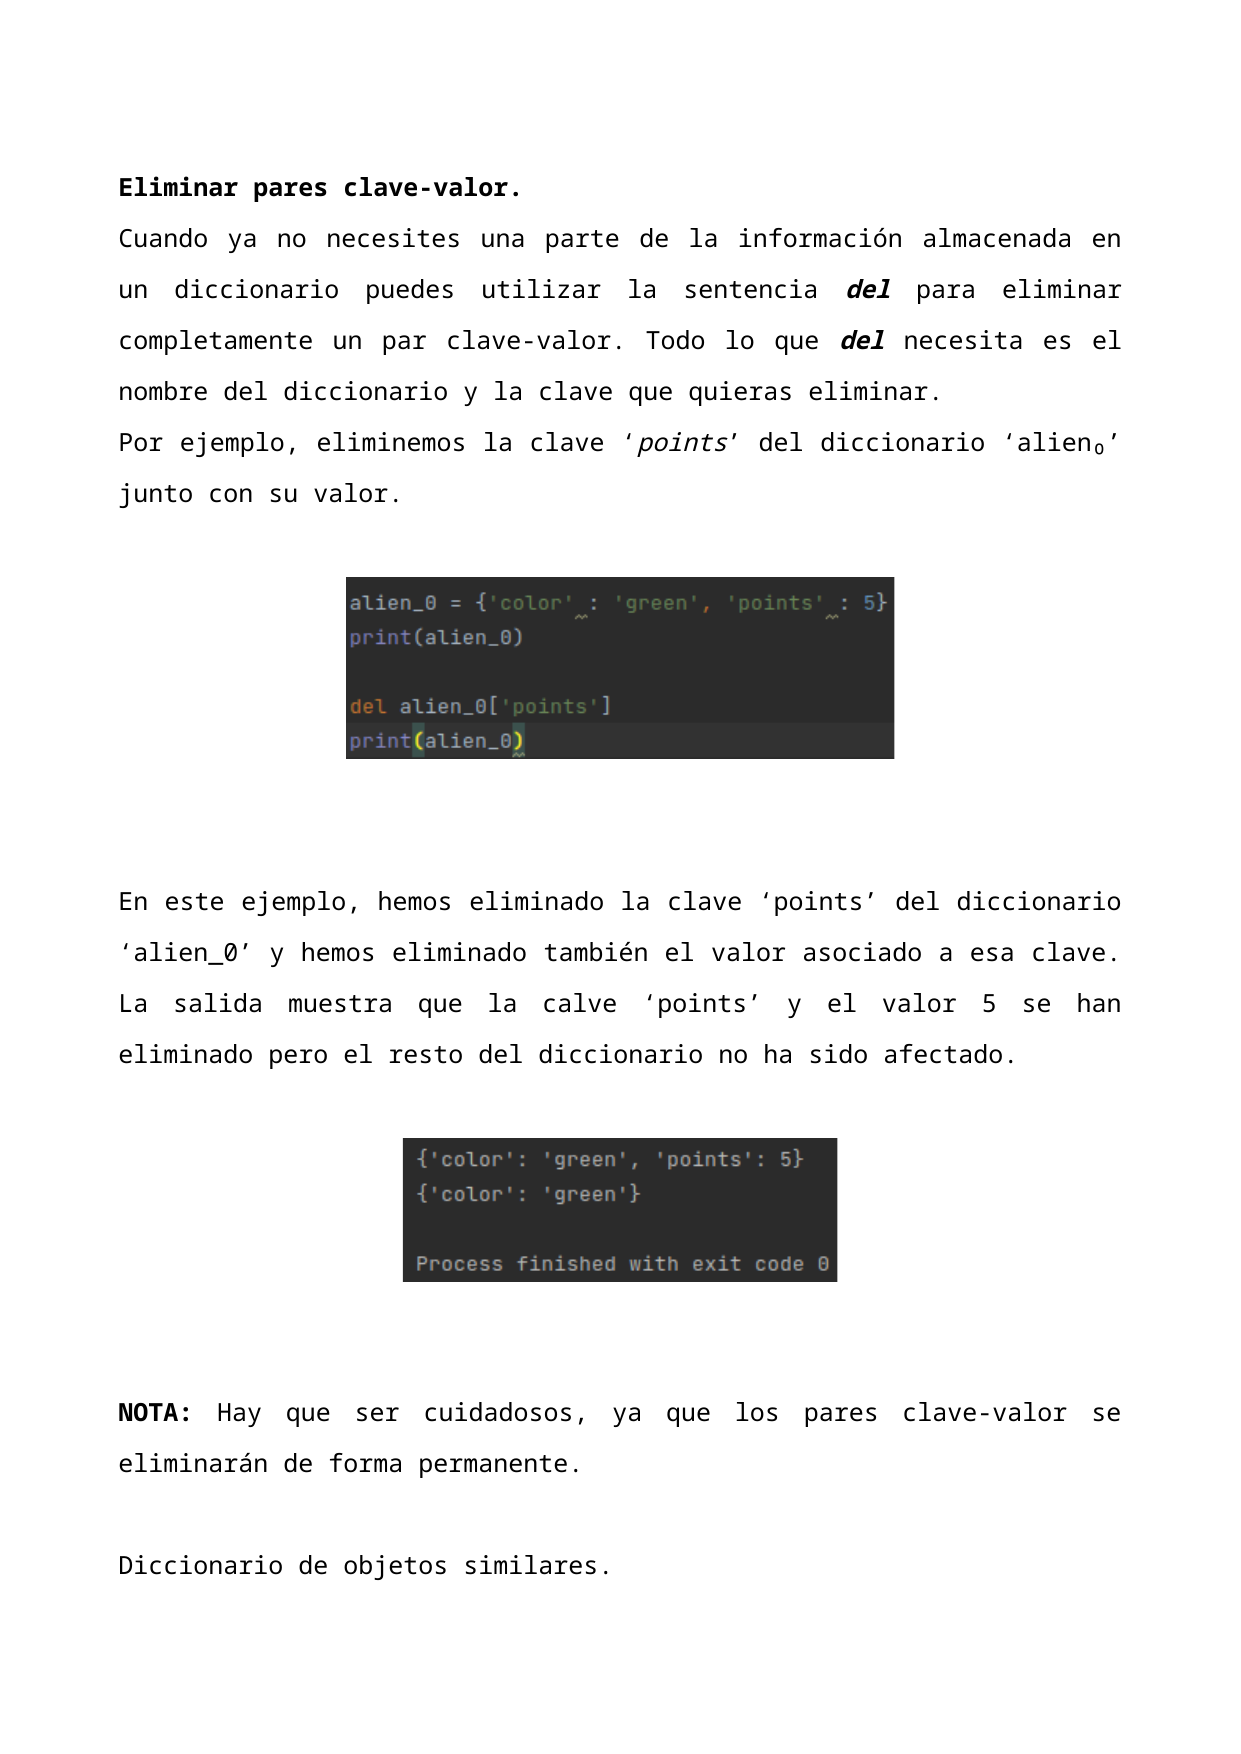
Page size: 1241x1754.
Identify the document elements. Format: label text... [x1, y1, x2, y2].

picture [402, 1138, 838, 1282]
text En este ejemplo, hemos eliminado la clave ‘points’ del diccionario ‘alien_0’ y hemos eliminado también el valor asociado a esa clave. La salida muestra que la calve ‘points’ y el valor 5 se han eliminado pero el resto del diccionario no ha sido afectado. [118, 884, 1122, 1071]
text Eliminar pares clave-valor. [118, 169, 1122, 203]
text Por ejemplo, eliminemos la clave ‘points’ del diccionario ‘alien₀’ junto con su valor. [118, 424, 1122, 509]
text NOTA: Hay que ser cuidadosos, ya que los pares clave-valor se eliminarán de forma permanente. [118, 1394, 1122, 1479]
text Diccionario de objetos similares. [118, 1547, 1122, 1581]
picture [346, 577, 895, 759]
text Cuando ya no necesites una parte de la información almacenada en un diccionario puedes utilizar la sentencia del para eliminar completamente un par clave-valor. Todo lo que del necesita es el nombre del diccionario y la clave que quieras eliminar. [118, 220, 1122, 407]
